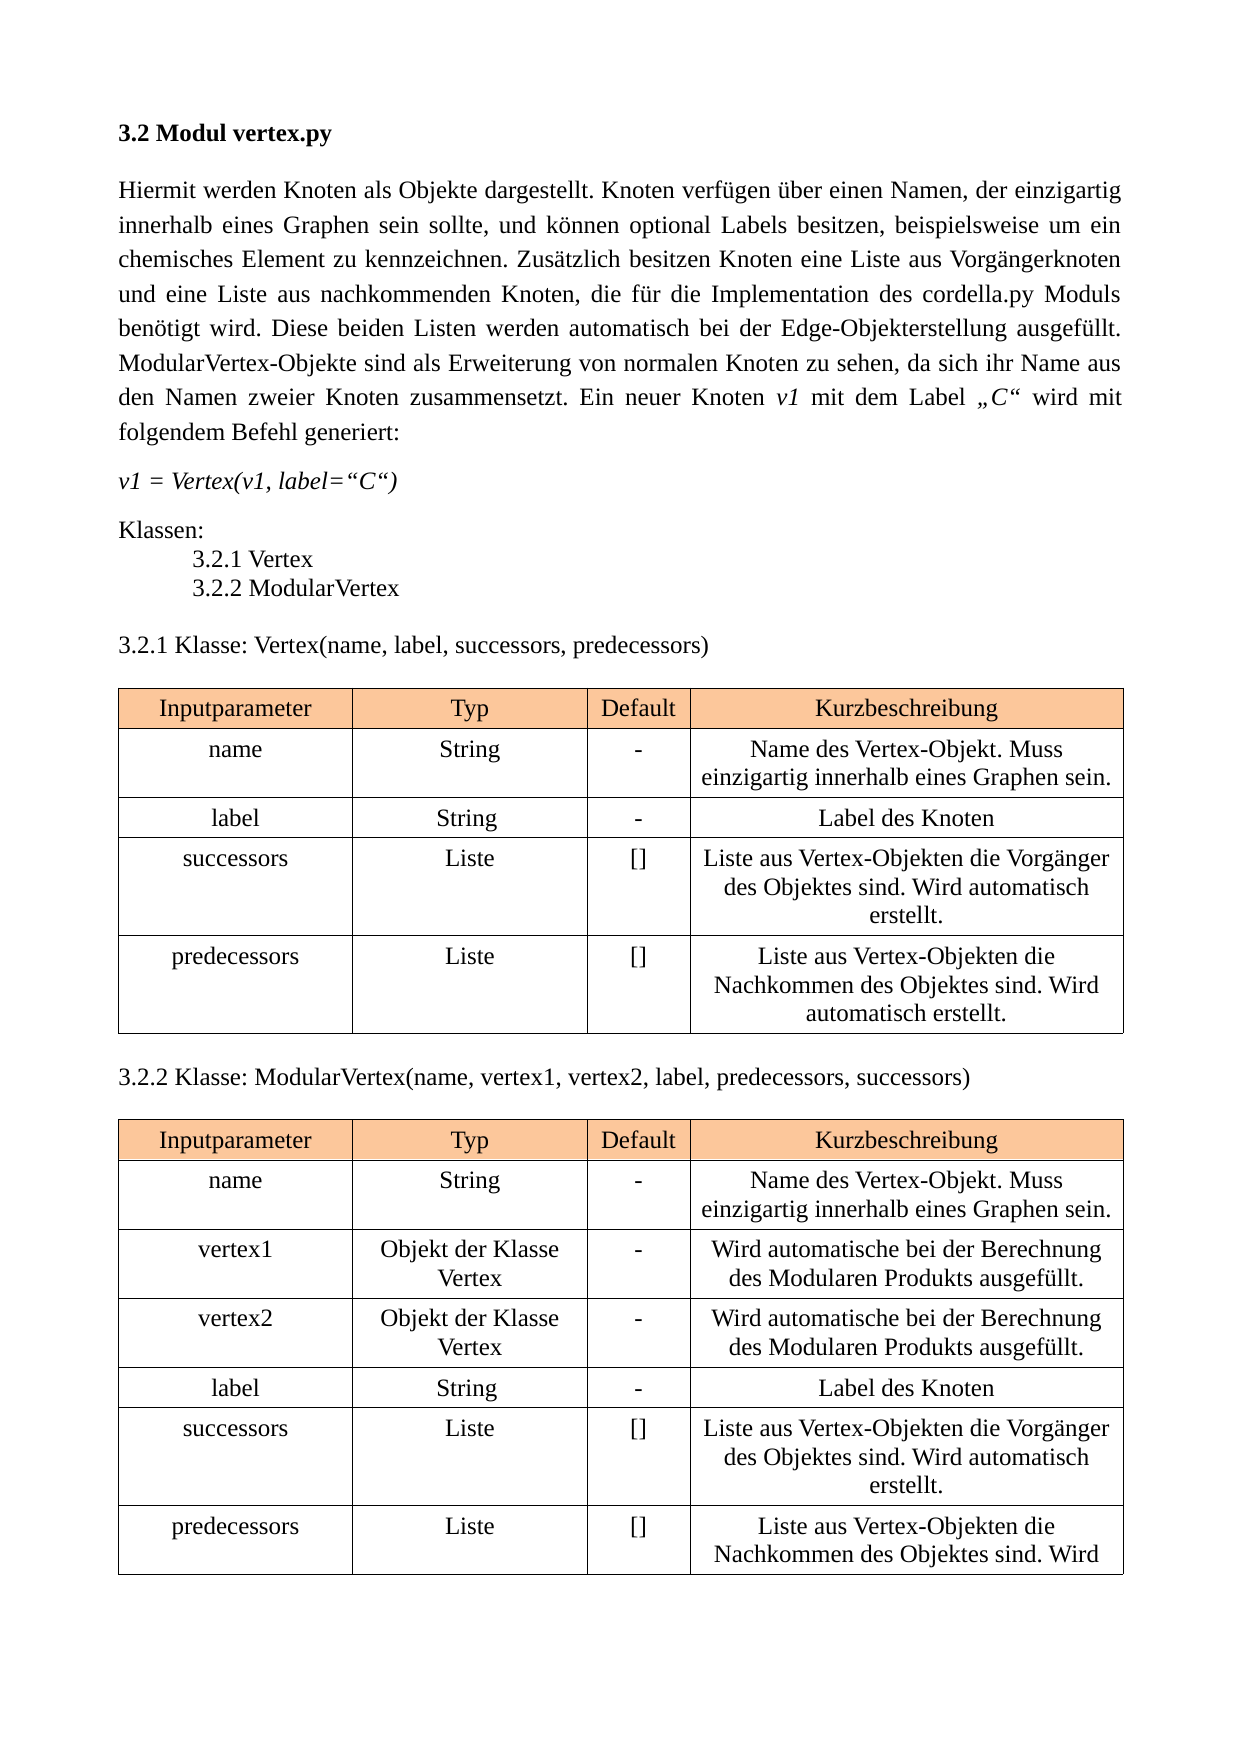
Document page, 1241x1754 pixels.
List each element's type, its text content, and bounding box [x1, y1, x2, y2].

table_cell predecessors [119, 1506, 352, 1574]
table_cell Name des Vertex-Objekt. Muss einzigartig innerhalb eines Graphen sein. [691, 729, 1123, 797]
table_cell - [588, 1368, 690, 1407]
table_cell Label des Knoten [691, 798, 1123, 837]
table_cell [] [588, 838, 690, 935]
text 3.2.2 Klasse: ModularVertex(name, vertex1, vertex2, label, predecessors, successors) [118, 1062, 1122, 1091]
table_cell Liste [353, 936, 587, 1033]
table_cell label [119, 798, 352, 837]
table_cell vertex2 [119, 1299, 352, 1367]
table_cell Label des Knoten [691, 1368, 1123, 1407]
table_cell Liste aus Vertex-Objekten die Nachkommen des Objektes sind. Wird automatisch erstellt. [691, 936, 1123, 1033]
table_cell Liste [353, 838, 587, 935]
table_cell Wird automatische bei der Berechnung des Modularen Produkts ausgefüllt. [691, 1230, 1123, 1298]
table_cell Liste aus Vertex-Objekten die Vorgänger des Objektes sind. Wird automatisch erstellt. [691, 838, 1123, 935]
table_header Typ [353, 689, 587, 728]
table_cell Name des Vertex-Objekt. Muss einzigartig innerhalb eines Graphen sein. [691, 1161, 1123, 1229]
table_cell Wird automatische bei der Berechnung des Modularen Produkts ausgefüllt. [691, 1299, 1123, 1367]
table_cell [] [588, 936, 690, 1033]
table_cell - [588, 1299, 690, 1367]
table_cell name [119, 1161, 352, 1229]
table_cell label [119, 1368, 352, 1407]
text Klassen: [118, 515, 1122, 544]
table_cell successors [119, 838, 352, 935]
text 3.2.1 Vertex [118, 544, 1122, 573]
table_header Typ [353, 1120, 587, 1159]
table_cell Liste aus Vertex-Objekten die Vorgänger des Objektes sind. Wird automatisch erstellt. [691, 1408, 1123, 1505]
table_cell Liste [353, 1506, 587, 1574]
table_cell Objekt der Klasse Vertex [353, 1230, 587, 1298]
table_cell String [353, 1161, 587, 1229]
table_cell - [588, 798, 690, 837]
table_cell [] [588, 1506, 690, 1574]
table_cell predecessors [119, 936, 352, 1033]
table_cell - [588, 1161, 690, 1229]
table_header Inputparameter [119, 689, 352, 728]
table_header Kurzbeschreibung [691, 689, 1123, 728]
text v1 = Vertex(v1, label=“C“) [118, 466, 1122, 495]
table_cell String [353, 798, 587, 837]
table_header Kurzbeschreibung [691, 1120, 1123, 1159]
table_cell - [588, 729, 690, 797]
table_header Default [588, 689, 690, 728]
table_cell String [353, 1368, 587, 1407]
text 3.2 Modul vertex.py [118, 118, 1122, 147]
table_cell [] [588, 1408, 690, 1505]
table_cell - [588, 1230, 690, 1298]
table_cell Liste aus Vertex-Objekten die Nachkommen des Objektes sind. Wird [691, 1506, 1123, 1574]
text 3.2.2 ModularVertex [118, 573, 1122, 601]
table_cell Objekt der Klasse Vertex [353, 1299, 587, 1367]
table_cell Liste [353, 1408, 587, 1505]
table_header Inputparameter [119, 1120, 352, 1159]
table_cell vertex1 [119, 1230, 352, 1298]
table_cell String [353, 729, 587, 797]
text Hiermit werden Knoten als Objekte dargestellt. Knoten verfügen über einen Namen, der einzigartig innerhalb eines Graphen sein sollte, und können optional Labels besitzen, beispielsweise um ein chemisches Element zu kennzeichnen. Zusätzlich besitzen Knoten eine Liste aus Vorgängerknoten und eine Liste aus nachkommenden Knoten, die für die Implementation des cordella.py Moduls benötigt wird. Diese beiden Listen werden automatisch bei der Edge-Objekterstellung ausgefüllt. ModularVertex-Objekte sind als Erweiterung von normalen Knoten zu sehen, da sich ihr Name aus den Namen zweier Knoten zusammensetzt. Ein neuer Knoten v1 mit dem Label „C“ wird mit folgendem Befehl generiert: [118, 176, 1122, 446]
table_cell name [119, 729, 352, 797]
table_header Default [588, 1120, 690, 1159]
table_cell successors [119, 1408, 352, 1505]
text 3.2.1 Klasse: Vertex(name, label, successors, predecessors) [118, 630, 1122, 659]
